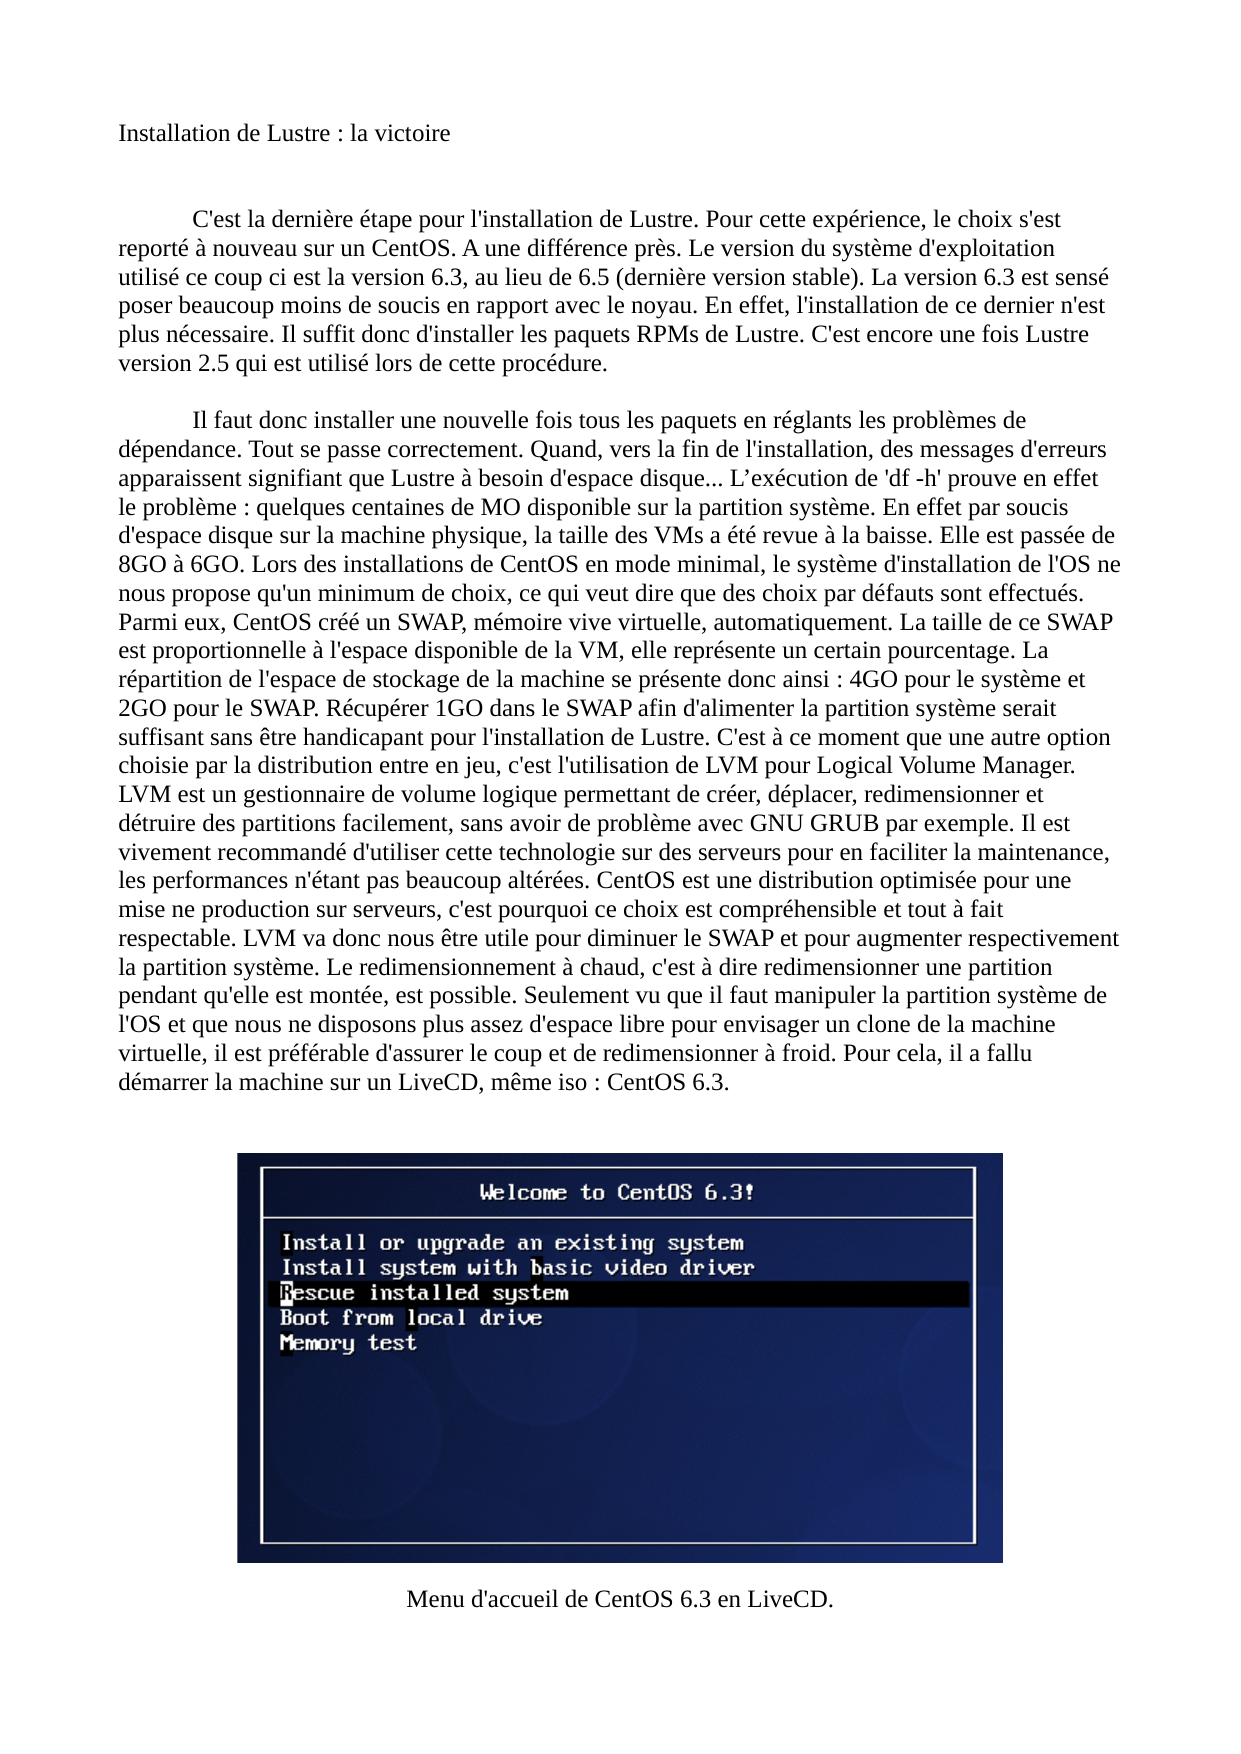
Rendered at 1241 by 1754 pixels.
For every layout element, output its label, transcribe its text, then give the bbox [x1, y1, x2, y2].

text Il faut donc installer une nouvelle fois tous les paquets en réglants les problèmes de dépendance. Tout se passe correctement. Quand, vers la fin de l'installation, des messages d'erreurs apparaissent signifiant que Lustre à besoin d'espace disque... L’exécution de 'df -h' prouve en effet le problème : quelques centaines de MO disponible sur la partition système. En effet par soucis d'espace disque sur la machine physique, la taille des VMs a été revue à la baisse. Elle est passée de 8GO à 6GO. Lors des installations de CentOS en mode minimal, le système d'installation de l'OS ne nous propose qu'un minimum de choix, ce qui veut dire que des choix par défauts sont effectués. Parmi eux, CentOS créé un SWAP, mémoire vive virtuelle, automatiquement. La taille de ce SWAP est proportionnelle à l'espace disponible de la VM, elle représente un certain pourcentage. La répartition de l'espace de stockage de la machine se présente donc ainsi : 4GO pour le système et 2GO pour le SWAP. Récupérer 1GO dans le SWAP afin d'alimenter la partition système serait suffisant sans être handicapant pour l'installation de Lustre. C'est à ce moment que une autre option choisie par la distribution entre en jeu, c'est l'utilisation de LVM pour Logical Volume Manager. LVM est un gestionnaire de volume logique permettant de créer, déplacer, redimensionner et détruire des partitions facilement, sans avoir de problème avec GNU GRUB par exemple. Il est vivement recommandé d'utiliser cette technologie sur des serveurs pour en faciliter la maintenance, les performances n'étant pas beaucoup altérées. CentOS est une distribution optimisée pour une mise ne production sur serveurs, c'est pourquoi ce choix est compréhensible et tout à fait respectable. LVM va donc nous être utile pour diminuer le SWAP et pour augmenter respectivement la partition système. Le redimensionnement à chaud, c'est à dire redimensionner une partition pendant qu'elle est montée, est possible. Seulement vu que il faut manipuler la partition système de l'OS et que nous ne disposons plus assez d'espace libre pour envisager un clone de la machine virtuelle, il est préférable d'assurer le coup et de redimensionner à froid. Pour cela, il a fallu démarrer la machine sur un LiveCD, même iso : CentOS 6.3. [118, 406, 1122, 1096]
picture [237, 1153, 1003, 1563]
text Installation de Lustre : la victoire [118, 118, 1122, 147]
text Menu d'accueil de CentOS 6.3 en LiveCD. [118, 1584, 1122, 1613]
text C'est la dernière étape pour l'installation de Lustre. Pour cette expérience, le choix s'est reporté à nouveau sur un CentOS. A une différence près. Le version du système d'exploitation utilisé ce coup ci est la version 6.3, au lieu de 6.5 (dernière version stable). La version 6.3 est sensé poser beaucoup moins de soucis en rapport avec le noyau. En effet, l'installation de ce dernier n'est plus nécessaire. Il suffit donc d'installer les paquets RPMs de Lustre. C'est encore une fois Lustre version 2.5 qui est utilisé lors de cette procédure. [118, 204, 1122, 377]
